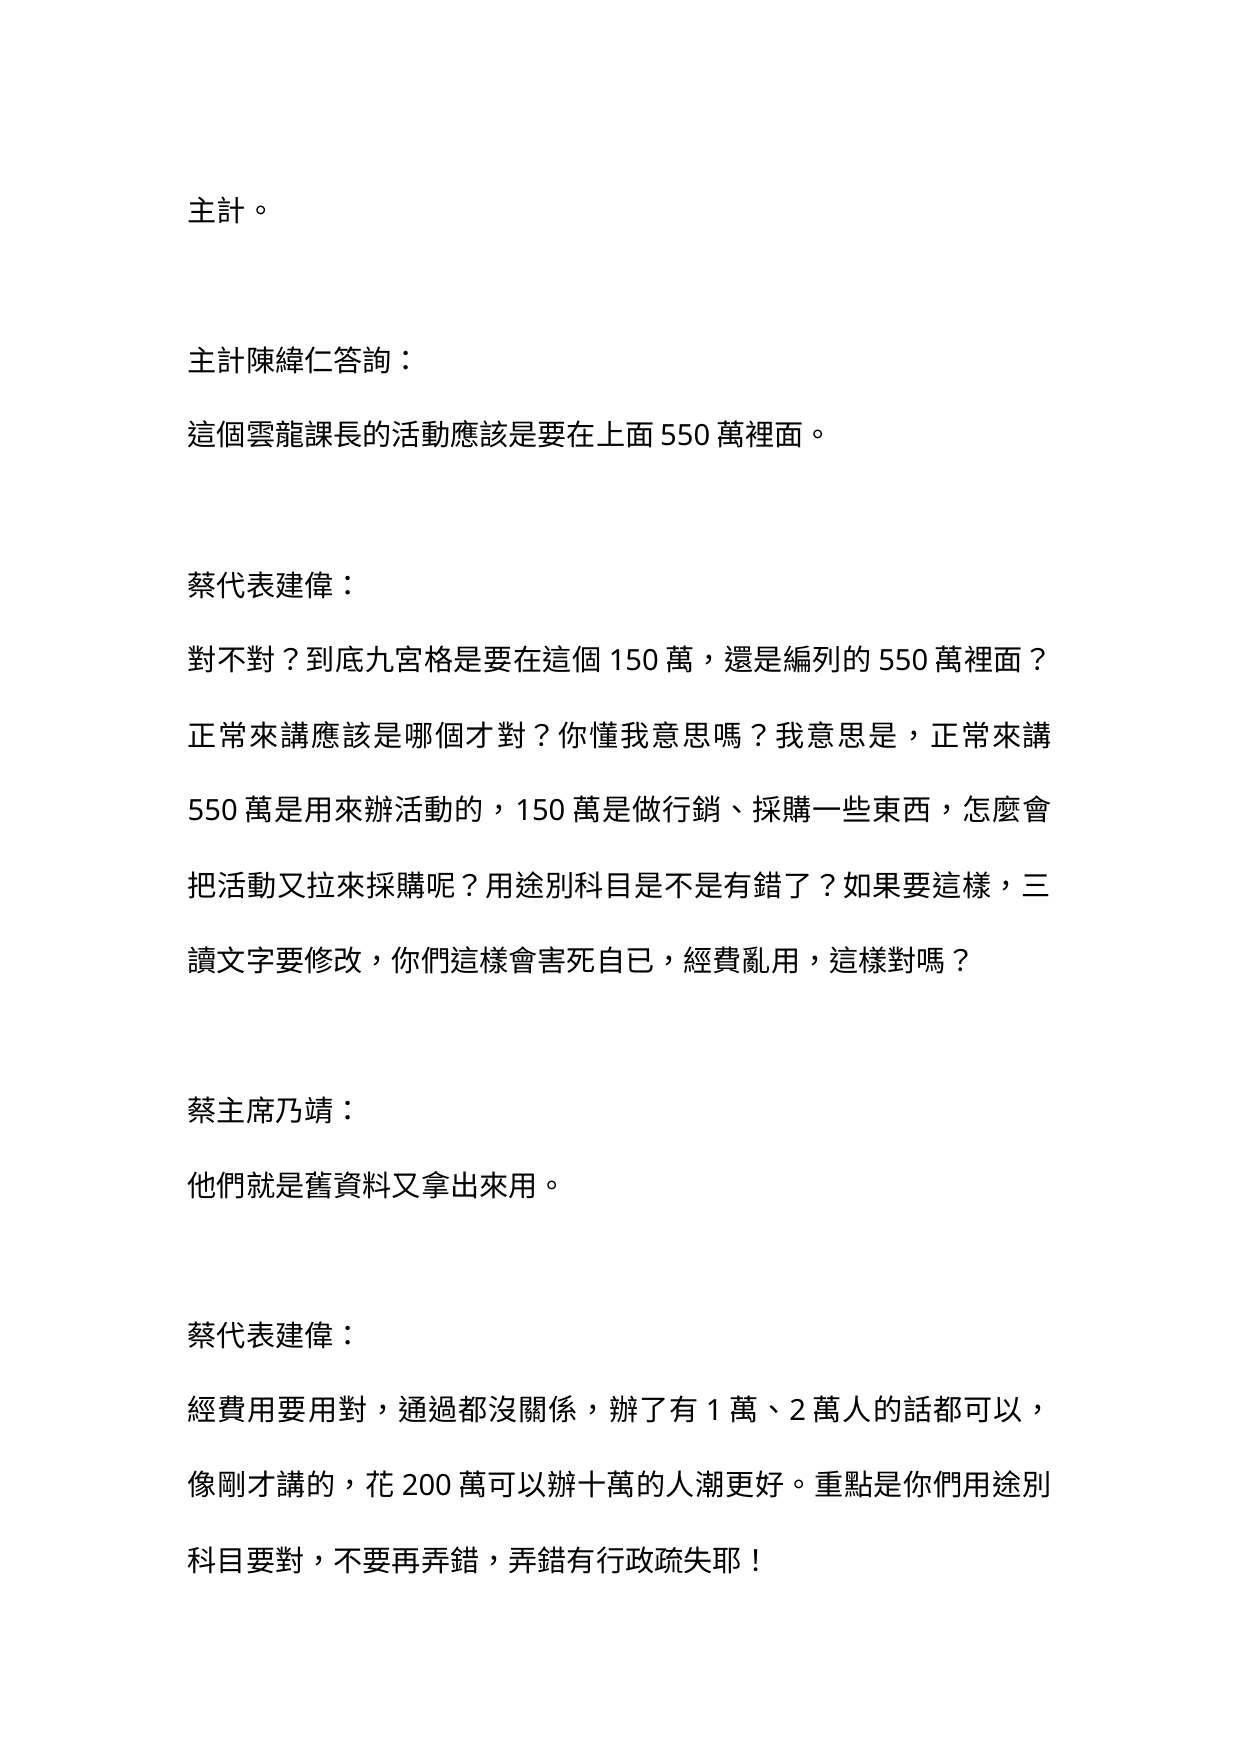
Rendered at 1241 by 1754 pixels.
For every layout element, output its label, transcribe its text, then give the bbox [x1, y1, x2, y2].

text 對不對？到底九宮格是要在這個150萬，還是編列的550萬裡面？正常來講應該是哪個才對？你懂我意思嗎？我意思是，正常來講550萬是用來辦活動的，150萬是做行銷、採購一些東西，怎麼會把活動又拉來採購呢？用途別科目是不是有錯了？如果要這樣，三讀文字要修改，你們這樣會害死自已，經費亂用，這樣對嗎？ [187, 614, 1053, 989]
text 蔡代表建偉： [187, 1289, 1053, 1364]
text 主計。 [187, 164, 1053, 239]
text 蔡代表建偉： [187, 539, 1053, 614]
text 蔡主席乃靖： [187, 1064, 1053, 1139]
text 主計陳緯仁答詢： [187, 314, 1053, 389]
text 這個雲龍課長的活動應該是要在上面550萬裡面。 [187, 389, 1053, 464]
text 他們就是舊資料又拿出來用。 [187, 1139, 1053, 1214]
text 經費用要用對，通過都沒關係，辦了有1萬、2萬人的話都可以，像剛才講的，花200萬可以辦十萬的人潮更好。重點是你們用途別科目要對，不要再弄錯，弄錯有行政疏失耶！ [187, 1364, 1053, 1589]
